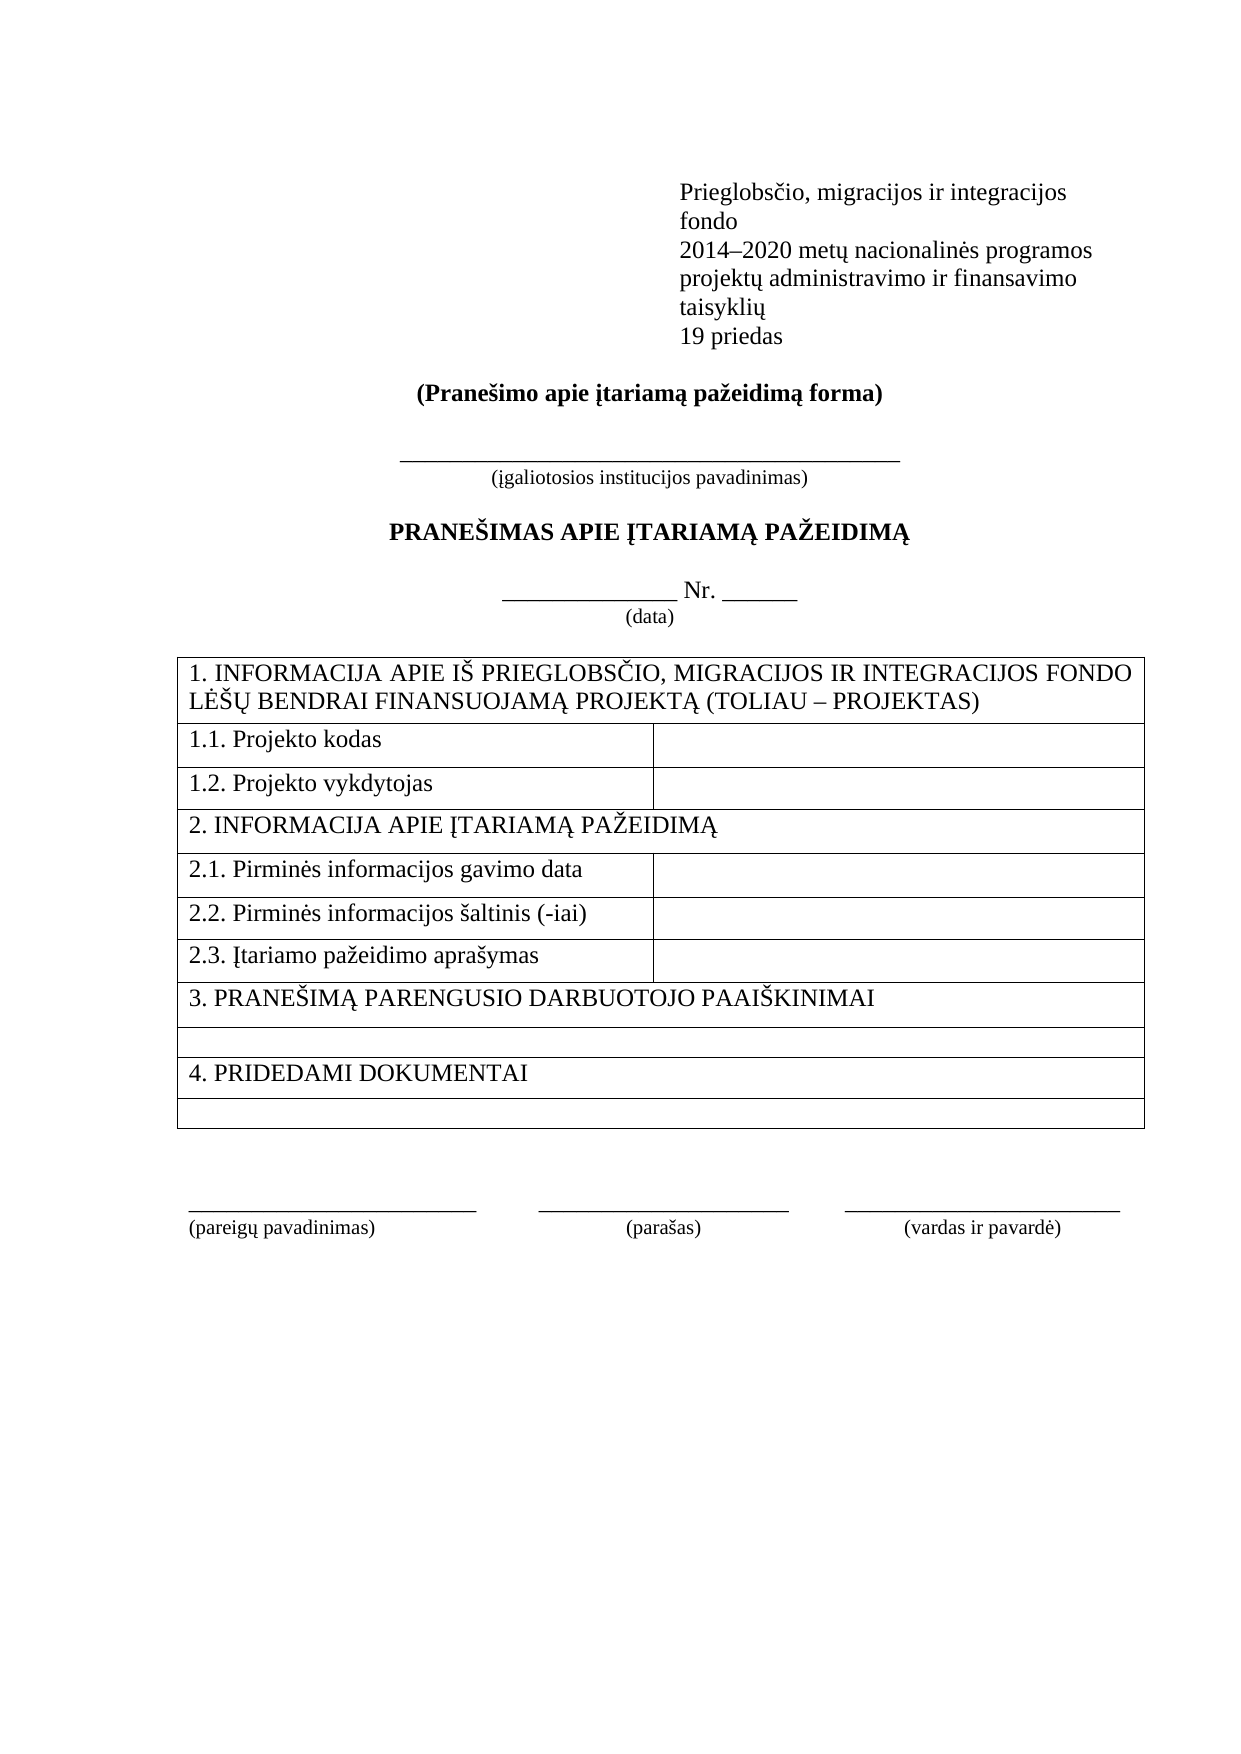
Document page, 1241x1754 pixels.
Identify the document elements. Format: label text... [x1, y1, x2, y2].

table_cell (vardas ir pavardė) [820, 1215, 1144, 1239]
table_cell 2.2. Pirminės informacijos šaltinis (-iai) [178, 898, 653, 939]
table_cell [178, 1028, 1144, 1057]
text PRANEŠIMAS APIE ĮTARIAMĄ PAŽEIDIMĄ [177, 517, 1122, 546]
table_cell (pareigų pavadinimas) [177, 1215, 506, 1239]
table_header _______________________ [177, 1186, 506, 1215]
text ______________ Nr. ______ [177, 575, 1122, 604]
table_cell (parašas) [506, 1215, 820, 1239]
table_cell 2.1. Pirminės informacijos gavimo data [178, 854, 653, 897]
table_header ______________________ [820, 1186, 1144, 1215]
table_cell 1.2. Projekto vykdytojas [178, 768, 653, 809]
table_header ____________________ [506, 1186, 820, 1215]
text 19 priedas [679, 321, 1122, 350]
text (įgaliotosios institucijos pavadinimas) [177, 465, 1122, 489]
table_cell 3. PRANEŠIMĄ PARENGUSIO DARBUOTOJO PAAIŠKINIMAI [178, 983, 1144, 1027]
table_header 1. INFORMACIJA APIE IŠ PRIEGLOBSČIO, MIGRACIJOS IR INTEGRACIJOS FONDO LĖŠŲ BENDRAI FINANSUOJAMĄ PROJEKTĄ (TOLIAU – PROJEKTAS) [178, 658, 1144, 723]
text projektų administravimo ir finansavimo taisyklių [679, 263, 1122, 321]
table_cell 2. INFORMACIJA APIE ĮTARIAMĄ PAŽEIDIMĄ [178, 810, 1144, 853]
table_cell [654, 768, 1144, 809]
text ________________________________________ [177, 436, 1122, 465]
text Prieglobsčio, migracijos ir integracijos fondo [679, 177, 1122, 235]
table_cell 2.3. Įtariamo pažeidimo aprašymas [178, 940, 653, 982]
table_cell [654, 854, 1144, 897]
table_cell [654, 898, 1144, 939]
text (Pranešimo apie įtariamą pažeidimą forma) [177, 378, 1122, 407]
table_cell [178, 1099, 1144, 1128]
text 2014–2020 metų nacionalinės programos [679, 235, 1122, 263]
table_cell [654, 724, 1144, 767]
text (data) [177, 604, 1122, 628]
table_cell 4. PRIDEDAMI DOKUMENTAI [178, 1058, 1144, 1098]
table_cell 1.1. Projekto kodas [178, 724, 653, 767]
table_cell [654, 940, 1144, 982]
